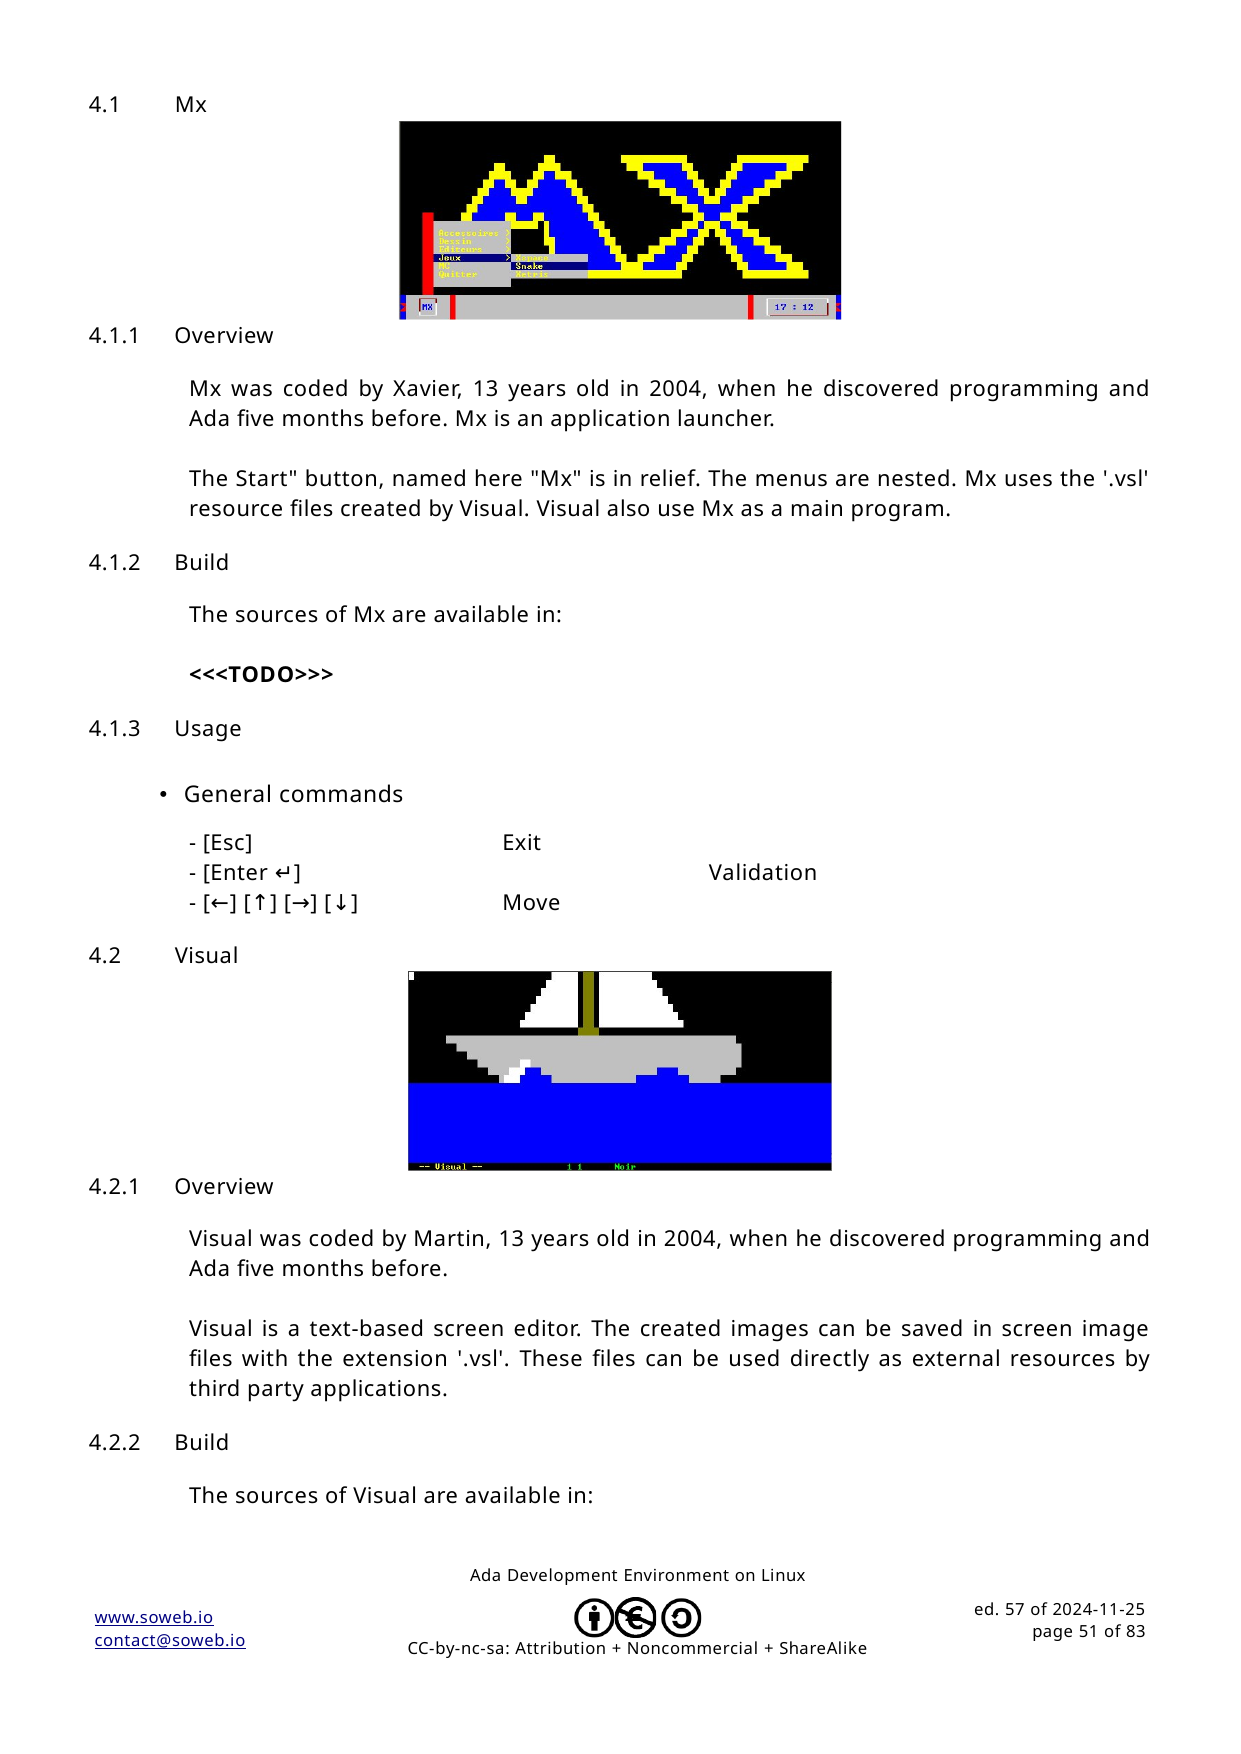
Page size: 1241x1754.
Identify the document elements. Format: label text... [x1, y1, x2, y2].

text The sources of Visual are available in: [189, 1480, 1152, 1510]
text Visual is a text-based screen editor. The created images can be saved in screen image files with the extension '.vsl'. These files can be used directly as external resources by third party applications. [189, 1313, 1152, 1403]
picture [408, 971, 833, 1171]
subtitle Build [88, 546, 1152, 587]
text Mx was coded by Xavier, 13 years old in 2004, when he discovered programming and Ada five months before. Mx is an application launcher. [189, 373, 1152, 433]
picture [660, 1597, 702, 1638]
text - [Esc] Exit [189, 827, 1152, 857]
text - [←] [↑] [→] [↓] Move [189, 887, 1152, 917]
picture [573, 1597, 657, 1638]
subtitle Build [88, 1427, 1152, 1468]
subtitle Overview [88, 320, 1152, 361]
text The sources of Mx are available in: [189, 599, 1152, 629]
subtitle General commands [159, 778, 1152, 809]
text - [Enter ↵] Validation [189, 857, 1152, 887]
subtitle Usage [88, 713, 1152, 754]
text Visual was coded by Martin, 13 years old in 2004, when he discovered programming and Ada five months before. [189, 1223, 1152, 1283]
subtitle Overview [88, 1171, 1152, 1211]
text <<<TODO>>> [189, 659, 1152, 689]
subtitle Mx [88, 88, 1152, 118]
picture [398, 121, 842, 320]
text The Start" button, named here "Mx" is in relief. The menus are nested. Mx uses the '.vsl' resource files created by Visual. Visual also use Mx as a main program. [189, 463, 1152, 523]
subtitle Visual [88, 940, 1152, 970]
